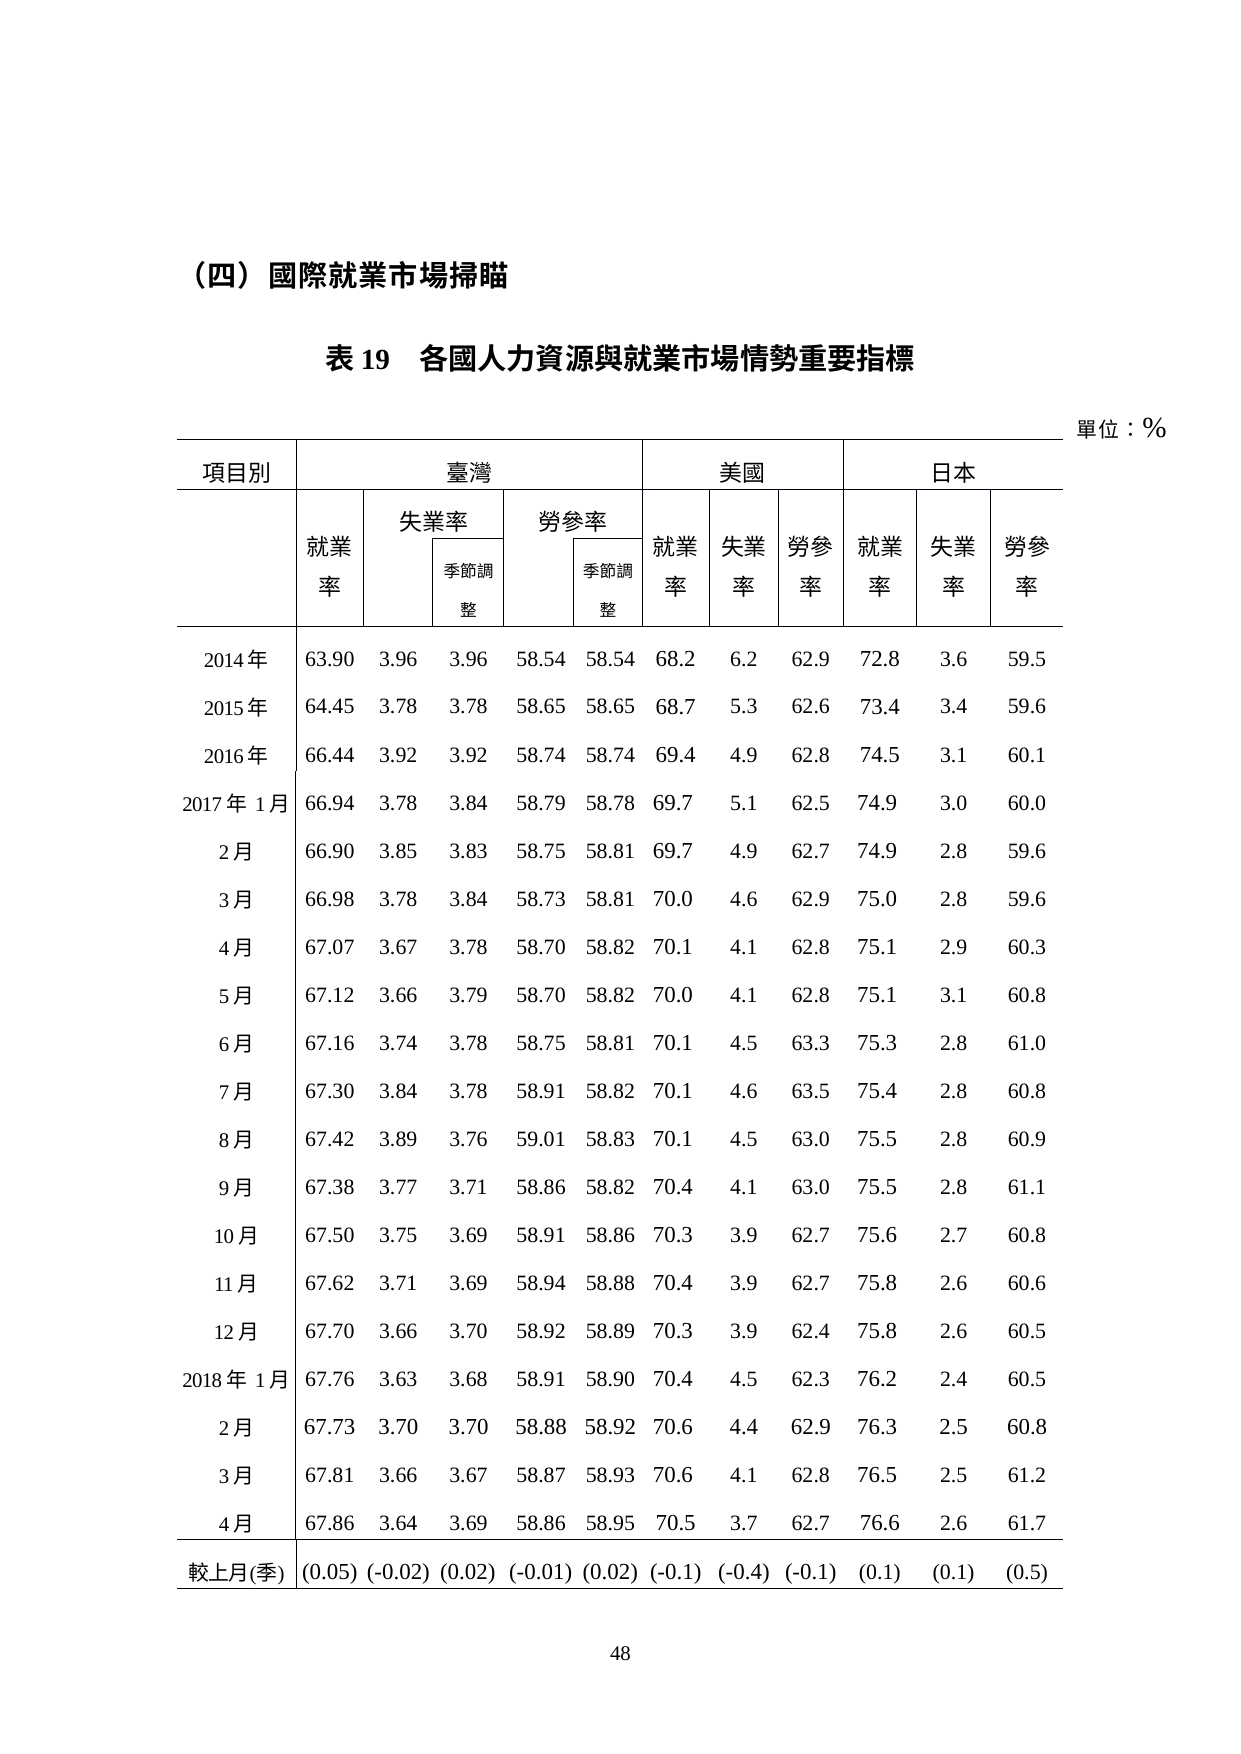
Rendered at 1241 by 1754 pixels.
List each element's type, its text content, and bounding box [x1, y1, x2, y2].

table_cell 62.9 [778, 867, 843, 915]
table_cell 59.6 [991, 675, 1063, 723]
table_cell 3.78 [363, 867, 433, 915]
table_cell 4.1 [709, 1155, 778, 1203]
table_cell (0.05) [297, 1540, 363, 1588]
table_cell 58.74 [504, 723, 578, 771]
table_cell 59.6 [991, 867, 1063, 915]
table_cell (0.5) [991, 1540, 1063, 1588]
table_cell 3.63 [363, 1347, 433, 1395]
table_cell 4月 [177, 915, 295, 963]
table_cell 3.69 [433, 1203, 503, 1251]
table_cell 2.6 [916, 1251, 991, 1299]
table_cell 58.75 [504, 1011, 578, 1059]
table_cell 58.92 [578, 1395, 642, 1443]
table_cell 3.89 [363, 1107, 433, 1155]
table_cell 3.84 [433, 867, 503, 915]
table_cell 3.71 [433, 1155, 503, 1203]
table_cell 12月 [177, 1299, 295, 1347]
table_cell 58.81 [578, 819, 642, 867]
table_cell 3.78 [433, 675, 503, 723]
table_cell 75.5 [843, 1155, 916, 1203]
table_cell 58.73 [504, 867, 578, 915]
table_cell 58.92 [504, 1299, 578, 1347]
table_cell 75.1 [843, 915, 916, 963]
table_cell 3.9 [709, 1299, 778, 1347]
table_cell 68.2 [642, 627, 709, 675]
table_cell 6月 [177, 1011, 295, 1059]
table_cell 58.82 [578, 1155, 642, 1203]
table_cell 失業率 [917, 490, 990, 626]
table_cell 75.3 [843, 1011, 916, 1059]
table_cell 60.1 [991, 723, 1063, 771]
table_cell 勞參率 [991, 490, 1063, 626]
table_cell 2.5 [916, 1443, 991, 1491]
table_cell 70.4 [642, 1251, 709, 1299]
table_cell 就業率 [297, 490, 363, 626]
table_cell 就業率 [844, 490, 916, 626]
table_cell 60.8 [991, 963, 1063, 1011]
table_cell 67.81 [296, 1443, 363, 1491]
table_cell 70.4 [642, 1155, 709, 1203]
table_cell 76.2 [843, 1347, 916, 1395]
table_cell 74.9 [843, 819, 916, 867]
table_cell 75.8 [843, 1299, 916, 1347]
table_cell 季節調整 [433, 539, 503, 626]
table_cell 3.84 [433, 771, 503, 819]
table_cell 74.5 [843, 723, 916, 771]
table_cell (0.1) [916, 1540, 991, 1588]
table_cell 2.8 [916, 1107, 991, 1155]
table_cell (0.02) [578, 1540, 642, 1588]
table_cell 62.6 [778, 675, 843, 723]
table_cell 68.7 [642, 675, 709, 723]
table_cell 58.91 [504, 1347, 578, 1395]
table_cell 75.5 [843, 1107, 916, 1155]
table_cell 69.7 [642, 819, 709, 867]
table_cell 3.70 [363, 1395, 433, 1443]
table_cell 3.96 [433, 627, 503, 675]
table_cell 3.67 [433, 1443, 503, 1491]
table_cell 4.6 [709, 867, 778, 915]
table_cell 3.64 [363, 1491, 433, 1539]
table_cell 58.91 [504, 1059, 578, 1107]
table_cell 66.44 [297, 723, 363, 771]
table_cell 58.81 [578, 1011, 642, 1059]
table_cell 58.91 [504, 1203, 578, 1251]
table_cell 2.8 [916, 867, 991, 915]
table_cell 2.8 [916, 1011, 991, 1059]
table_cell 58.78 [578, 771, 642, 819]
table_cell 58.90 [578, 1347, 642, 1395]
table_cell 60.5 [991, 1347, 1063, 1395]
table_cell 59.01 [504, 1107, 578, 1155]
table_cell 3.75 [363, 1203, 433, 1251]
table_cell 失業率 [364, 490, 503, 537]
table_cell 2.8 [916, 1059, 991, 1107]
table_cell 72.8 [843, 627, 916, 675]
table_cell 58.86 [504, 1491, 578, 1539]
table_cell 76.5 [843, 1443, 916, 1491]
table_cell 3.68 [433, 1347, 503, 1395]
table_cell (-0.01) [503, 1540, 578, 1588]
table_cell 58.75 [504, 819, 578, 867]
table_cell 58.54 [504, 627, 578, 675]
table_cell 3.74 [363, 1011, 433, 1059]
table_cell (-0.1) [642, 1540, 709, 1588]
table_cell 58.82 [578, 963, 642, 1011]
table_cell 60.0 [991, 771, 1063, 819]
table_cell 60.8 [991, 1059, 1063, 1107]
table_cell 5.1 [709, 771, 778, 819]
table_cell 70.1 [642, 1107, 709, 1155]
table_cell 6.2 [709, 627, 778, 675]
table_cell 2016年 [177, 723, 296, 771]
table_cell 62.8 [778, 723, 843, 771]
table_cell 失業率 [710, 490, 778, 626]
table_cell 3.84 [363, 1059, 433, 1107]
table_cell 3月 [177, 867, 295, 915]
table_cell 62.7 [778, 1203, 843, 1251]
table_cell 2017年 1月 [177, 771, 295, 819]
table_cell 60.3 [991, 915, 1063, 963]
table_cell 季節調整 [574, 539, 642, 626]
table_cell 70.6 [642, 1443, 709, 1491]
table_cell 67.30 [296, 1059, 363, 1107]
table_cell 66.94 [296, 771, 363, 819]
table_cell 67.76 [296, 1347, 363, 1395]
table_cell 3.79 [433, 963, 503, 1011]
table_cell 76.6 [843, 1491, 916, 1539]
table_cell 67.62 [296, 1251, 363, 1299]
table_cell 3.4 [916, 675, 991, 723]
table_cell 58.86 [578, 1203, 642, 1251]
table_cell 62.9 [778, 627, 843, 675]
table_cell 70.1 [642, 1011, 709, 1059]
table_cell 3.1 [916, 963, 991, 1011]
table_cell 較上月(季) [177, 1540, 296, 1588]
table_cell 2018年 1月 [177, 1347, 295, 1395]
table_cell 3.0 [916, 771, 991, 819]
table_cell 61.7 [991, 1491, 1063, 1539]
table_cell 58.93 [578, 1443, 642, 1491]
table_cell 5.3 [709, 675, 778, 723]
table_cell 63.90 [297, 627, 363, 675]
table_cell 3.69 [433, 1251, 503, 1299]
table_cell 58.88 [504, 1395, 578, 1443]
table_cell 58.81 [578, 867, 642, 915]
table_cell 2.7 [916, 1203, 991, 1251]
table_cell 58.70 [504, 963, 578, 1011]
table_cell 4.9 [709, 819, 778, 867]
table_cell 2.6 [916, 1491, 991, 1539]
table_cell (0.02) [433, 1540, 502, 1588]
table_cell 3.69 [433, 1491, 503, 1539]
table_cell 4.5 [709, 1347, 778, 1395]
table_cell 70.1 [642, 1059, 709, 1107]
table_cell 就業率 [643, 490, 709, 626]
table_cell 3.66 [363, 1299, 433, 1347]
table_cell 75.4 [843, 1059, 916, 1107]
table_cell 61.1 [991, 1155, 1063, 1203]
table_cell 4.1 [709, 1443, 778, 1491]
table_cell 9月 [177, 1155, 295, 1203]
table_cell 2.9 [916, 915, 991, 963]
table_cell 62.7 [778, 1251, 843, 1299]
table_cell 75.6 [843, 1203, 916, 1251]
table_cell 62.8 [778, 963, 843, 1011]
table_cell 67.70 [296, 1299, 363, 1347]
table_cell 70.6 [642, 1395, 709, 1443]
table_cell 62.4 [778, 1299, 843, 1347]
table_cell [364, 538, 432, 626]
table_cell 58.82 [578, 1059, 642, 1107]
table_cell 70.3 [642, 1203, 709, 1251]
table_cell 67.42 [296, 1107, 363, 1155]
table_cell 3.85 [363, 819, 433, 867]
table_cell 58.88 [578, 1251, 642, 1299]
table_cell 3.71 [363, 1251, 433, 1299]
table_cell (-0.4) [709, 1540, 778, 1588]
table_cell 58.89 [578, 1299, 642, 1347]
table_cell 2.5 [916, 1395, 991, 1443]
table_cell 74.9 [843, 771, 916, 819]
table_cell 62.5 [778, 771, 843, 819]
table_cell 3.6 [916, 627, 991, 675]
table_cell 4.1 [709, 915, 778, 963]
table_cell 58.65 [578, 675, 642, 723]
table_header 美國 [643, 440, 843, 488]
table_cell (-0.02) [363, 1540, 433, 1588]
table_cell 2015年 [177, 675, 296, 723]
table_cell 58.74 [578, 723, 642, 771]
table_cell (0.1) [843, 1540, 916, 1588]
table_cell 4.5 [709, 1011, 778, 1059]
table_cell 58.86 [504, 1155, 578, 1203]
table_cell 75.0 [843, 867, 916, 915]
table_cell 2月 [177, 1395, 295, 1443]
table_cell 70.0 [642, 963, 709, 1011]
table_cell 70.0 [642, 867, 709, 915]
table_cell 63.3 [778, 1011, 843, 1059]
table_cell 3.9 [709, 1251, 778, 1299]
table_cell 62.7 [778, 819, 843, 867]
table_cell 3.92 [433, 723, 503, 771]
subtitle （四）國際就業市場掃瞄 [177, 227, 1063, 306]
table_cell 60.8 [991, 1395, 1063, 1443]
table_cell 73.4 [843, 675, 916, 723]
table_cell 70.1 [642, 915, 709, 963]
table_cell 3.66 [363, 1443, 433, 1491]
table_cell 3.78 [433, 915, 503, 963]
table_cell 3月 [177, 1443, 295, 1491]
table_cell 3.96 [363, 627, 433, 675]
table_cell 59.6 [991, 819, 1063, 867]
table_cell 70.5 [642, 1491, 709, 1539]
table_header 臺灣 [297, 440, 642, 488]
table_cell 2.8 [916, 1155, 991, 1203]
table_cell 58.70 [504, 915, 578, 963]
table_header 項目別 [177, 440, 296, 488]
table_cell (-0.1) [778, 1540, 843, 1588]
table_cell 58.87 [504, 1443, 578, 1491]
table_cell 62.3 [778, 1347, 843, 1395]
table_cell 3.76 [433, 1107, 503, 1155]
table_cell 4.5 [709, 1107, 778, 1155]
table_header 日本 [844, 440, 1063, 488]
table_cell 69.7 [642, 771, 709, 819]
table_cell 58.82 [578, 915, 642, 963]
table_cell 3.7 [709, 1491, 778, 1539]
table_cell 8月 [177, 1107, 295, 1155]
table_cell 3.77 [363, 1155, 433, 1203]
table_cell 3.78 [363, 675, 433, 723]
table_cell 67.38 [296, 1155, 363, 1203]
table_cell 3.66 [363, 963, 433, 1011]
table_cell 2.6 [916, 1299, 991, 1347]
table_cell 63.5 [778, 1059, 843, 1107]
table_cell 67.50 [296, 1203, 363, 1251]
table_cell 3.1 [916, 723, 991, 771]
table_cell 2月 [177, 819, 295, 867]
table_cell 3.67 [363, 915, 433, 963]
table_cell 70.3 [642, 1299, 709, 1347]
table_cell 62.8 [778, 915, 843, 963]
table_cell 3.70 [433, 1395, 503, 1443]
table_cell 7月 [177, 1059, 295, 1107]
table_cell 58.95 [578, 1491, 642, 1539]
table_cell 61.0 [991, 1011, 1063, 1059]
table_cell 67.86 [296, 1491, 363, 1539]
table_cell 58.83 [578, 1107, 642, 1155]
table_cell 60.5 [991, 1299, 1063, 1347]
table_cell 67.12 [296, 963, 363, 1011]
table_cell 勞參率 [779, 490, 843, 626]
table_cell 4.9 [709, 723, 778, 771]
table_cell 3.92 [363, 723, 433, 771]
table_cell 70.4 [642, 1347, 709, 1395]
table_cell 67.73 [296, 1395, 363, 1443]
table_cell 63.0 [778, 1107, 843, 1155]
table_cell 5月 [177, 963, 295, 1011]
table_cell 58.65 [504, 675, 578, 723]
table_cell 3.9 [709, 1203, 778, 1251]
table_cell 66.90 [296, 819, 363, 867]
table_cell 69.4 [642, 723, 709, 771]
table_cell 67.07 [296, 915, 363, 963]
table_cell 60.8 [991, 1203, 1063, 1251]
text 單位：% [177, 400, 1166, 439]
table_cell 10月 [177, 1203, 295, 1251]
table_cell 61.2 [991, 1443, 1063, 1491]
table_cell 4月 [177, 1491, 295, 1539]
table_cell 4.1 [709, 963, 778, 1011]
table_cell 63.0 [778, 1155, 843, 1203]
table_cell 3.83 [433, 819, 503, 867]
table_cell 76.3 [843, 1395, 916, 1443]
table_cell 75.8 [843, 1251, 916, 1299]
table_cell 58.79 [504, 771, 578, 819]
table_cell 2.4 [916, 1347, 991, 1395]
table_cell 11月 [177, 1251, 295, 1299]
table_cell 58.94 [504, 1251, 578, 1299]
table_cell 4.6 [709, 1059, 778, 1107]
table_cell 60.9 [991, 1107, 1063, 1155]
table_cell 64.45 [297, 675, 363, 723]
table_cell 60.6 [991, 1251, 1063, 1299]
table_cell 59.5 [991, 627, 1063, 675]
table_cell 3.70 [433, 1299, 503, 1347]
table_cell 4.4 [709, 1395, 778, 1443]
table_cell 2014年 [177, 627, 296, 675]
table_cell 58.54 [578, 627, 642, 675]
table_cell 75.1 [843, 963, 916, 1011]
table_cell [504, 538, 573, 626]
table_cell 62.8 [778, 1443, 843, 1491]
table_cell 3.78 [433, 1011, 503, 1059]
table_cell 2.8 [916, 819, 991, 867]
table_cell 3.78 [363, 771, 433, 819]
table_cell 62.9 [778, 1395, 843, 1443]
text 表19 各國人力資源與就業市場情勢重要指標 [177, 326, 1063, 380]
table_cell 勞參率 [504, 490, 642, 537]
table_cell [177, 490, 296, 626]
table_cell 67.16 [296, 1011, 363, 1059]
table_cell 66.98 [296, 867, 363, 915]
table_cell 3.78 [433, 1059, 503, 1107]
table_cell 62.7 [778, 1491, 843, 1539]
